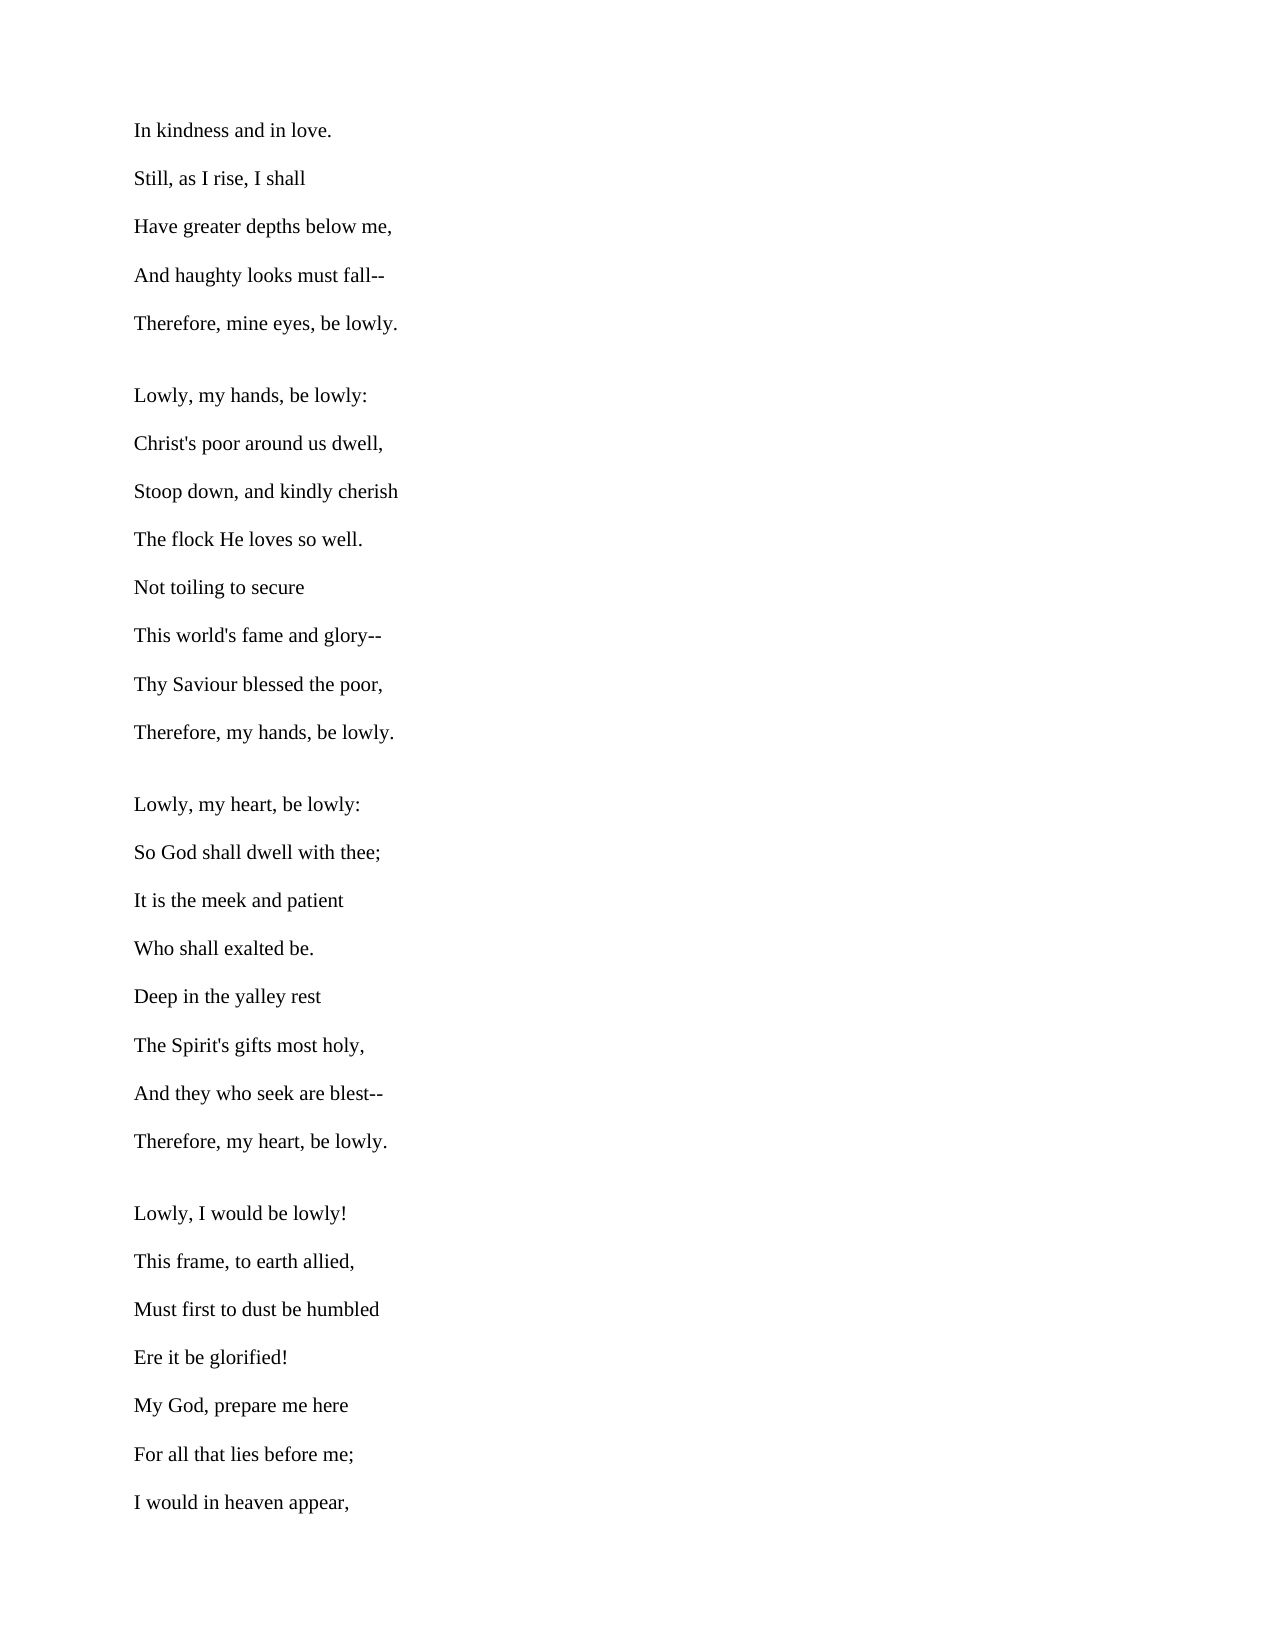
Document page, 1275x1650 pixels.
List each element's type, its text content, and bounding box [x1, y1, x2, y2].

text Stoop down, and kindly cherish [118, 479, 1157, 503]
text Deep in the yalley rest [118, 984, 1157, 1008]
text Ere it be glorified! [118, 1345, 1157, 1369]
text Lowly, my hands, be lowly: [118, 383, 1157, 407]
text I would in heaven appear, [118, 1490, 1157, 1514]
text Therefore, mine eyes, be lowly. [118, 311, 1157, 335]
text Must first to dust be humbled [118, 1297, 1157, 1321]
text And they who seek are blest-- [118, 1081, 1157, 1105]
text Not toiling to secure [118, 575, 1157, 599]
text For all that lies before me; [118, 1442, 1157, 1466]
text Christ's poor around us dwell, [118, 431, 1157, 455]
text Lowly, my heart, be lowly: [118, 792, 1157, 816]
text It is the meek and patient [118, 888, 1157, 912]
text The Spirit's gifts most holy, [118, 1032, 1157, 1057]
text This world's fame and glory-- [118, 623, 1157, 647]
text Therefore, my heart, be lowly. [118, 1129, 1157, 1153]
text Lowly, I would be lowly! [118, 1201, 1157, 1225]
text Who shall exalted be. [118, 936, 1157, 960]
text The flock He loves so well. [118, 527, 1157, 551]
text Thy Saviour blessed the poor, [118, 672, 1157, 696]
text Therefore, my hands, be lowly. [118, 720, 1157, 744]
text So God shall dwell with thee; [118, 840, 1157, 864]
text This frame, to earth allied, [118, 1249, 1157, 1273]
text In kindness and in love. [118, 118, 1157, 142]
text My God, prepare me here [118, 1393, 1157, 1417]
text Still, as I rise, I shall [118, 166, 1157, 190]
text Have greater depths below me, [118, 214, 1157, 238]
text And haughty looks must fall-- [118, 262, 1157, 287]
